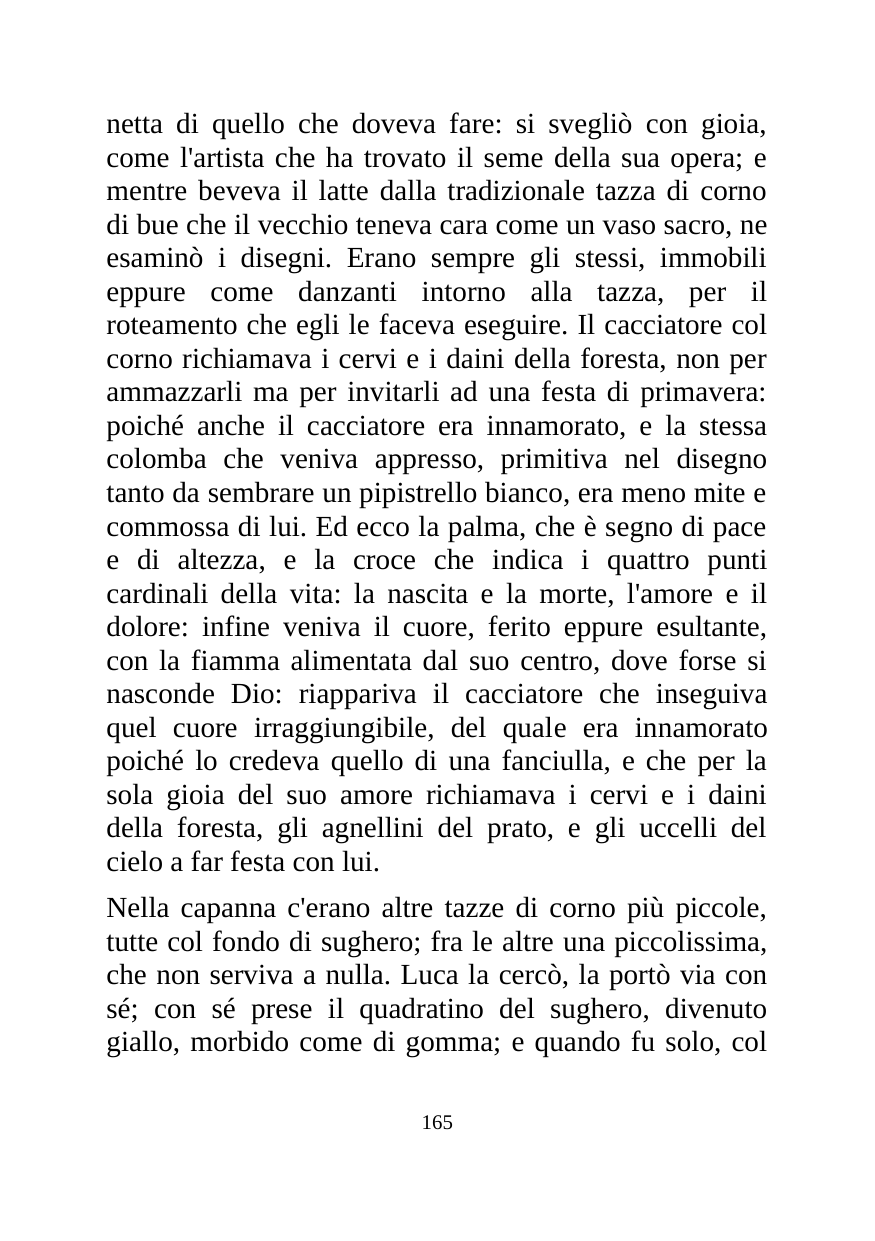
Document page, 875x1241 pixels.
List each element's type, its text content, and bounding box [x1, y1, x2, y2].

text Nella capanna c'erano altre tazze di corno più piccole, tutte col fondo di sughero; fra le altre una piccolissima, che non serviva a nulla. Luca la cercò, la portò via con sé; con sé prese il quadratino del sughero, divenuto giallo, morbido come di gomma; e quando fu solo, col [106, 890, 768, 1058]
text netta di quello che doveva fare: si svegliò con gioia, come l'artista che ha trovato il seme della sua opera; e mentre beveva il latte dalla tradizionale tazza di corno di bue che il vecchio teneva cara come un vaso sacro, ne esaminò i disegni. Erano sempre gli stessi, immobili eppure come danzanti intorno alla tazza, per il roteamento che egli le faceva eseguire. Il cacciatore col corno richiamava i cervi e i daini della foresta, non per ammazzarli ma per invitarli ad una festa di primavera: poiché anche il cacciatore era innamorato, e la stessa colomba che veniva appresso, primitiva nel disegno tanto da sembrare un pipistrello bianco, era meno mite e commossa di lui. Ed ecco la palma, che è segno di pace e di altezza, e la croce che indica i quattro punti cardinali della vita: la nascita e la morte, l'amore e il dolore: infine veniva il cuore, ferito eppure esultante, con la fiamma alimentata dal suo centro, dove forse si nasconde Dio: riappariva il cacciatore che inseguiva quel cuore irraggiungibile, del quale era innamorato poiché lo credeva quello di una fanciulla, e che per la sola gioia del suo amore richiamava i cervi e i daini della foresta, gli agnellini del prato, e gli uccelli del cielo a far festa con lui. [106, 106, 768, 878]
